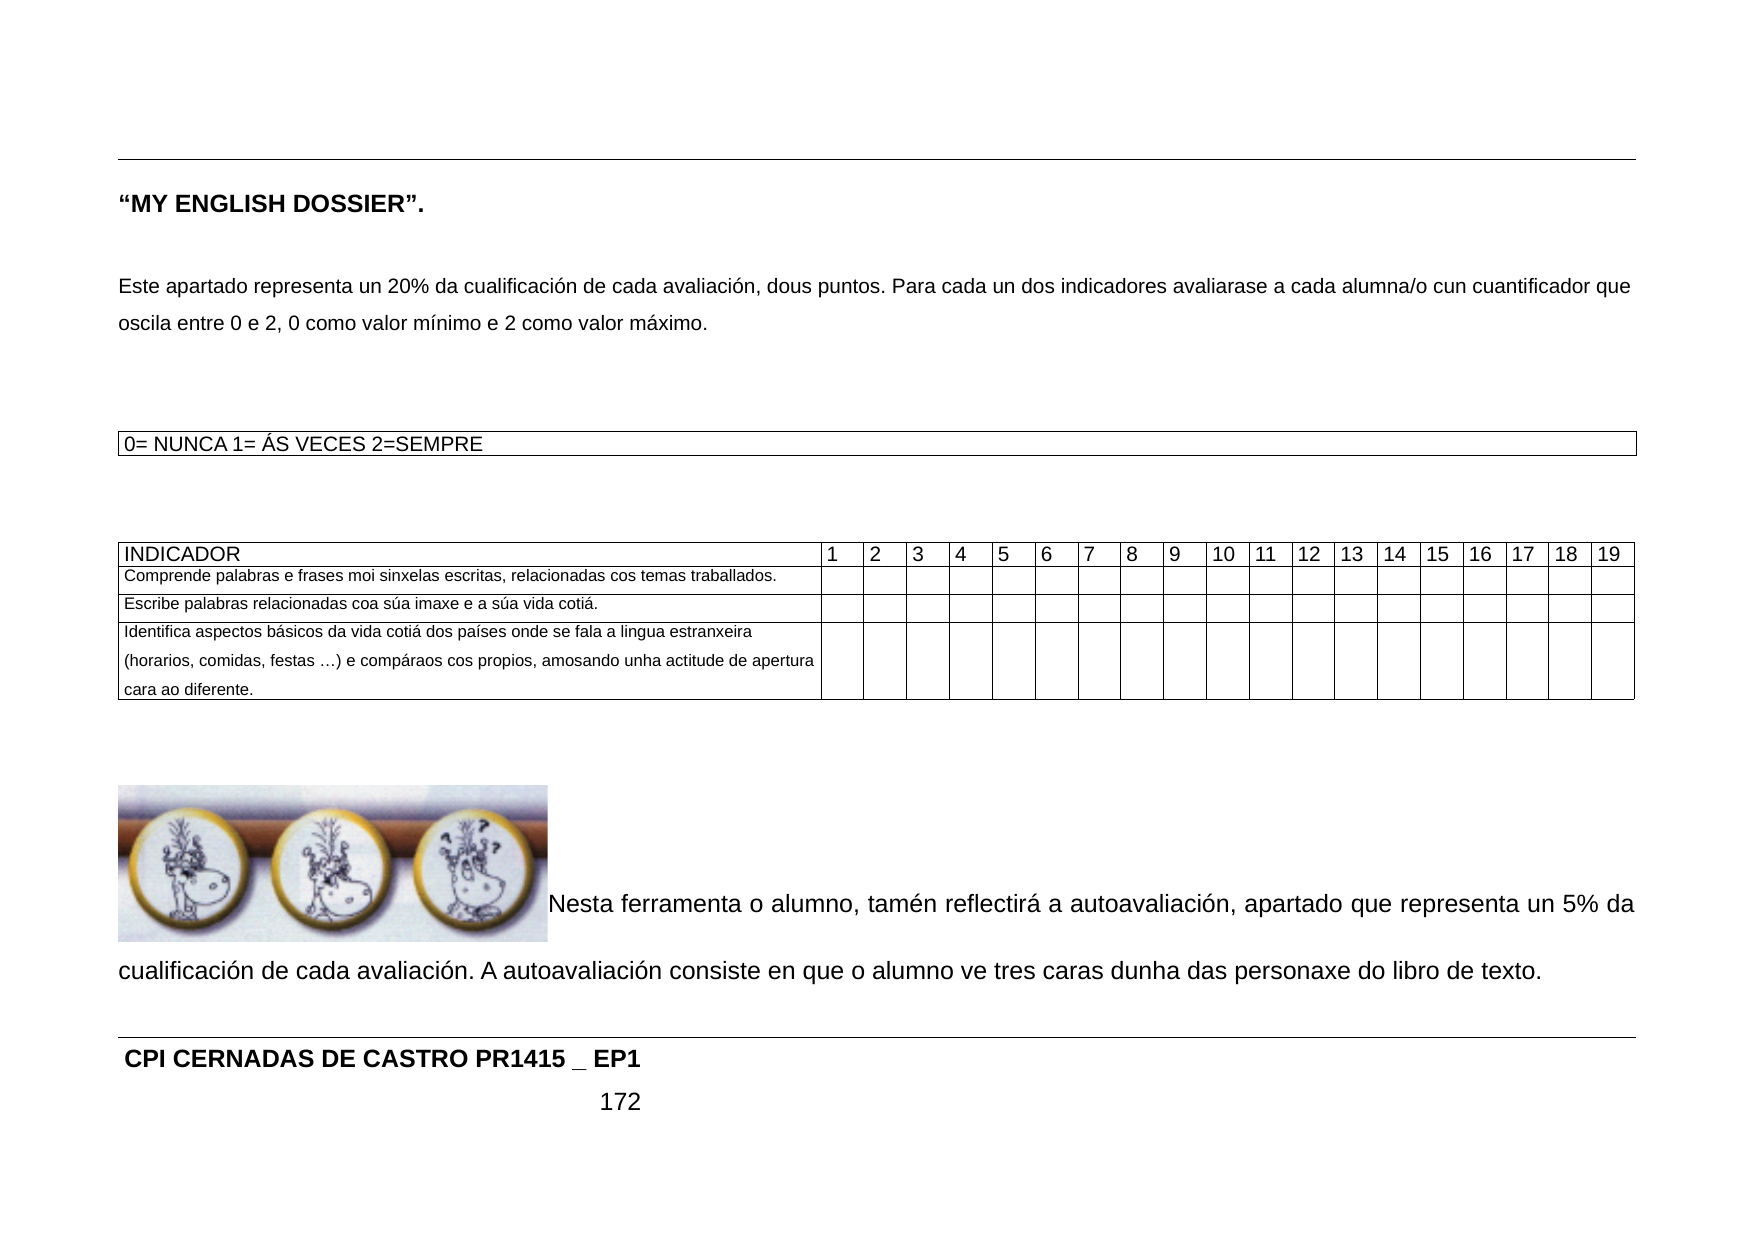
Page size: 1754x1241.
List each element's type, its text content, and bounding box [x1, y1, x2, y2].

table_header 5 [993, 543, 1035, 566]
table_cell [822, 567, 863, 594]
text Nesta ferramenta o alumno, tamén reflectirá a autoavaliación, apartado que representa un 5% da cualificación de cada avaliación. A autoavaliación consiste en que o alumno ve tres caras dunha das personaxe do libro de texto. [118, 785, 1636, 984]
table_header 8 [1121, 543, 1163, 566]
table_cell [993, 567, 1035, 594]
table_header 1 [822, 543, 863, 566]
table_cell [864, 595, 906, 622]
table_cell [1507, 567, 1548, 594]
table_cell [950, 567, 992, 594]
table_header 10 [1207, 543, 1249, 566]
table_cell [993, 623, 1035, 699]
table_cell [1036, 623, 1078, 699]
table_cell [1036, 567, 1078, 594]
text Este apartado representa un 20% da cualificación de cada avaliación, dous puntos. Para cada un dos indicadores avaliarase a cada alumna/o cun cuantificador que oscila entre 0 e 2, 0 como valor mínimo e 2 como valor máximo. [118, 274, 1636, 334]
table_cell [1250, 567, 1292, 594]
table_cell [1335, 623, 1377, 699]
table_cell [1592, 567, 1634, 594]
table_cell [950, 595, 992, 622]
table_cell [1549, 595, 1591, 622]
table_header 4 [950, 543, 992, 566]
table_cell [1250, 623, 1292, 699]
table_header 19 [1592, 543, 1634, 566]
table_cell [1250, 595, 1292, 622]
table_cell [907, 567, 949, 594]
table_cell [1421, 595, 1463, 622]
table_cell [1079, 623, 1120, 699]
table_cell [1121, 623, 1163, 699]
table_cell [1293, 595, 1334, 622]
table_cell [1378, 623, 1420, 699]
table_cell Identifica aspectos básicos da vida cotiá dos países onde se fala a lingua estranxeira (horarios, comidas, festas …) e compáraos cos propios, amosando unha actitude de apertura cara ao diferente. [119, 623, 821, 699]
table_header INDICADOR [119, 543, 821, 566]
table_cell [1079, 567, 1120, 594]
table_header 13 [1335, 543, 1377, 566]
table_header 16 [1464, 543, 1506, 566]
table_cell [1335, 567, 1377, 594]
table_cell [1164, 623, 1206, 699]
table_header 14 [1378, 543, 1420, 566]
table_cell [907, 595, 949, 622]
table_cell [1121, 567, 1163, 594]
table_cell [1335, 595, 1377, 622]
table_cell [1164, 595, 1206, 622]
table_cell [1207, 623, 1249, 699]
table_cell [1592, 623, 1634, 699]
table_cell [1464, 623, 1506, 699]
table_cell [907, 623, 949, 699]
table_cell [1507, 623, 1548, 699]
text “MY ENGLISH DOSSIER”. [118, 189, 1636, 218]
table_cell [1549, 623, 1591, 699]
table_cell [864, 567, 906, 594]
table_cell [1378, 595, 1420, 622]
table_header 6 [1036, 543, 1078, 566]
table_cell [1464, 567, 1506, 594]
table_cell [822, 623, 863, 699]
table_cell [1164, 567, 1206, 594]
table_header 9 [1164, 543, 1206, 566]
table_cell [1079, 595, 1120, 622]
table_header 17 [1507, 543, 1548, 566]
table_cell Comprende palabras e frases moi sinxelas escritas, relacionadas cos temas traballados. [119, 567, 821, 594]
table_cell [950, 623, 992, 699]
table_cell [1592, 595, 1634, 622]
table_header 3 [907, 543, 949, 566]
table_cell [1378, 567, 1420, 594]
table_cell Escribe palabras relacionadas coa súa imaxe e a súa vida cotiá. [119, 595, 821, 622]
table_cell [1207, 567, 1249, 594]
table_cell [1507, 595, 1548, 622]
table_header 2 [864, 543, 906, 566]
table_header 12 [1293, 543, 1334, 566]
table_cell [1421, 567, 1463, 594]
table_header 15 [1421, 543, 1463, 566]
table_cell [1293, 623, 1334, 699]
table_cell [1464, 595, 1506, 622]
table_cell [1293, 567, 1334, 594]
table_header 7 [1079, 543, 1120, 566]
table_header 0= NUNCA 1= ÁS VECES 2=SEMPRE [119, 432, 1636, 455]
table_cell [864, 623, 906, 699]
table_cell [993, 595, 1035, 622]
table_header 11 [1250, 543, 1292, 566]
table_cell [1036, 595, 1078, 622]
table_cell [1549, 567, 1591, 594]
table_header 18 [1549, 543, 1591, 566]
table_cell [1121, 595, 1163, 622]
table_cell [1207, 595, 1249, 622]
table_cell [1421, 623, 1463, 699]
table_cell [822, 595, 863, 622]
